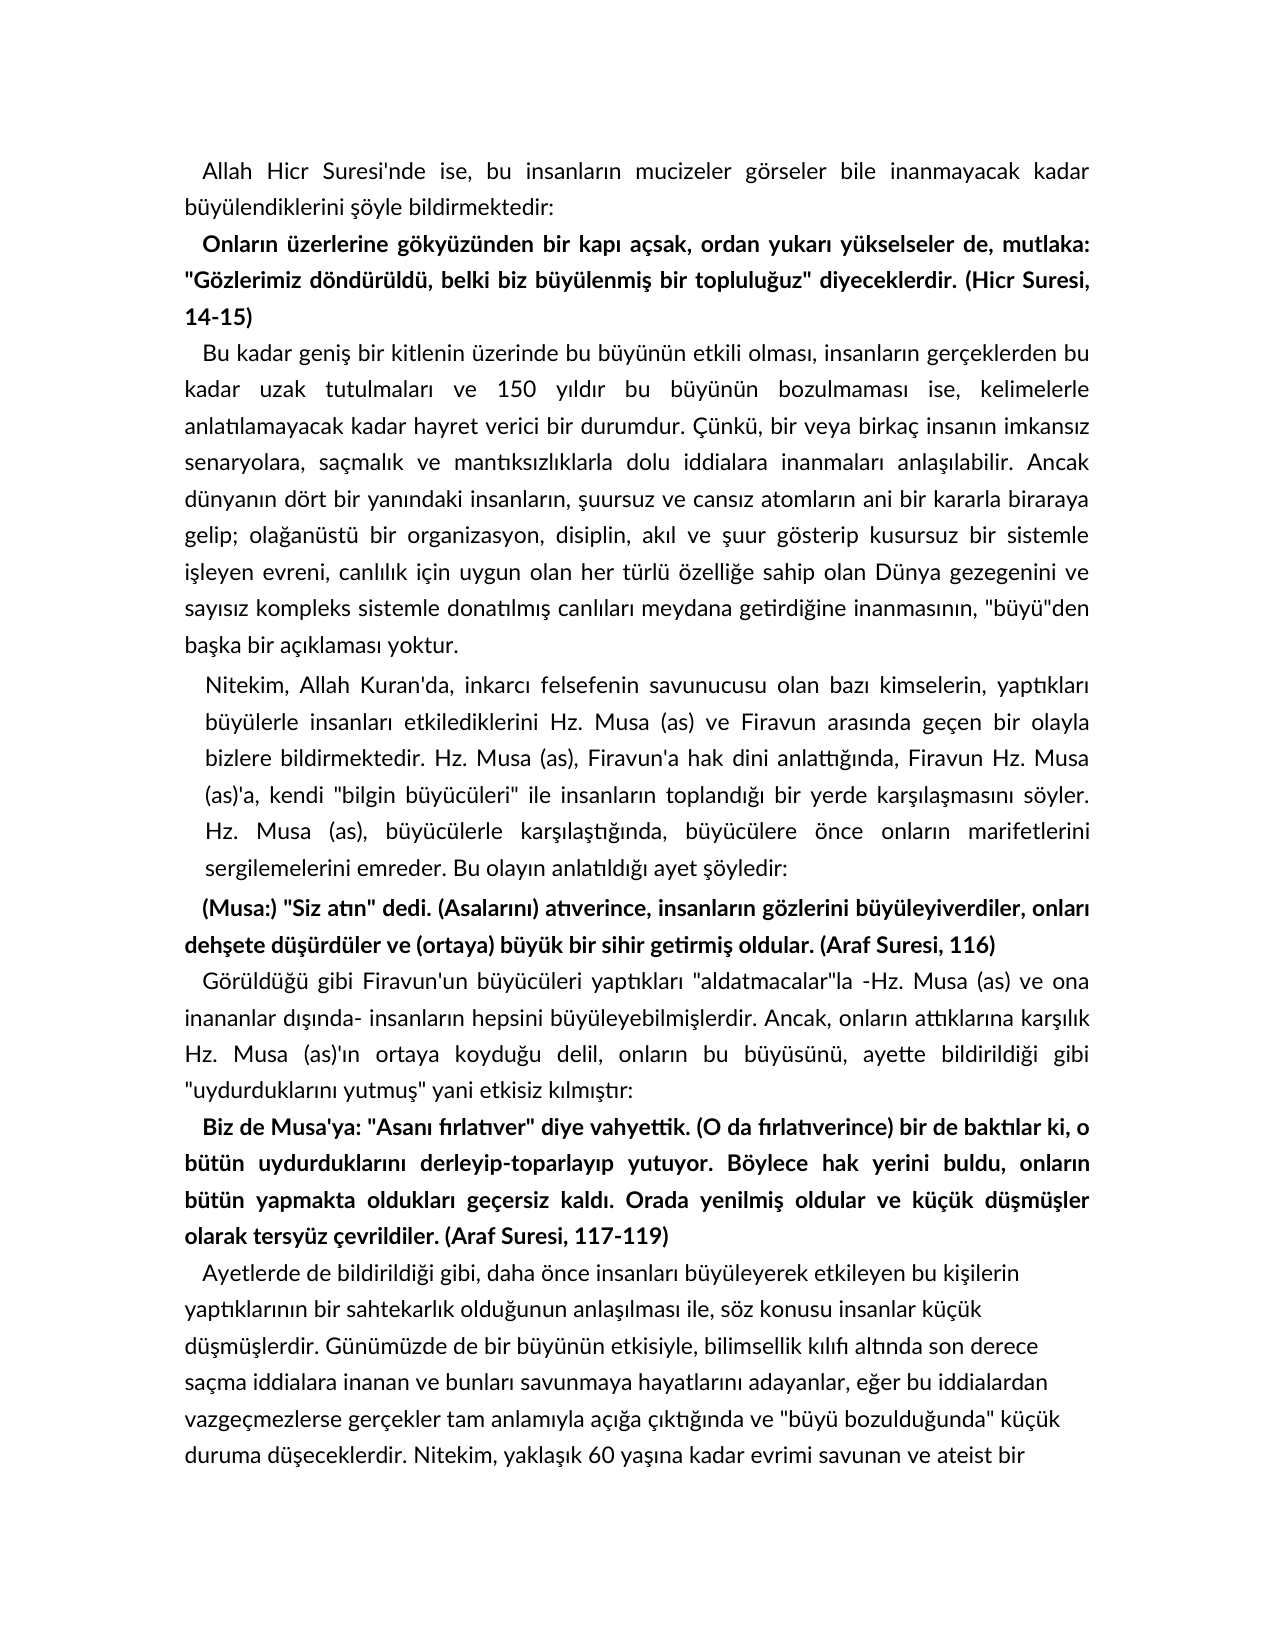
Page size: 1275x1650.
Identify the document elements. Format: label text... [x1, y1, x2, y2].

text Nitekim, Allah Kuran'da, inkarcı felsefenin savunucusu olan bazı kimselerin, yaptıkları büyülerle insanları etkilediklerini Hz. Musa (as) ve Firavun arasında geçen bir olayla bizlere bildirmektedir. Hz. Musa (as), Firavun'a hak dini anlattığında, Firavun Hz. Musa (as)'a, kendi "bilgin büyücüleri" ile insanların toplandığı bir yerde karşılaşmasını söyler. Hz. Musa (as), büyücülerle karşılaştığında, büyücülere önce onların marifetlerini sergilemelerini emreder. Bu olayın anlatıldığı ayet şöyledir: [205, 664, 1091, 883]
text Görüldüğü gibi Firavun'un büyücüleri yaptıkları "aldatmacalar"la -Hz. Musa (as) ve ona inananlar dışında- insanların hepsini büyüleyebilmişlerdir. Ancak, onların attıklarına karşılık Hz. Musa (as)'ın ortaya koyduğu delil, onların bu büyüsünü, ayette bildirildiği gibi "uydurduklarını yutmuş" yani etkisiz kılmıştır: [184, 960, 1091, 1106]
text Onların üzerlerine gökyüzünden bir kapı açsak, ordan yukarı yükselseler de, mutlaka: "Gözlerimiz döndürüldü, belki biz büyülenmiş bir topluluğuz" diyeceklerdir. (Hicr Suresi, 14-15) [184, 223, 1091, 332]
text Biz de Musa'ya: "Asanı fırlatıver" diye vahyettik. (O da fırlatıverince) bir de baktılar ki, o bütün uydurduklarını derleyip-toparlayıp yutuyor. Böylece hak yerini buldu, onların bütün yapmakta oldukları geçersiz kaldı. Orada yenilmiş oldular ve küçük düşmüşler olarak tersyüz çevrildiler. (Araf Suresi, 117-119) [184, 1106, 1091, 1252]
text Bu kadar geniş bir kitlenin üzerinde bu büyünün etkili olması, insanların gerçeklerden bu kadar uzak tutulmaları ve 150 yıldır bu büyünün bozulmaması ise, kelimelerle anlatılamayacak kadar hayret verici bir durumdur. Çünkü, bir veya birkaç insanın imkansız senaryolara, saçmalık ve mantıksızlıklarla dolu iddialara inanmaları anlaşılabilir. Ancak dünyanın dört bir yanındaki insanların, şuursuz ve cansız atomların ani bir kararla biraraya gelip; olağanüstü bir organizasyon, disiplin, akıl ve şuur gösterip kusursuz bir sistemle işleyen evreni, canlılık için uygun olan her türlü özelliğe sahip olan Dünya gezegenini ve sayısız kompleks sistemle donatılmış canlıları meydana getirdiğine inanmasının, "büyü"den başka bir açıklaması yoktur. [184, 332, 1091, 660]
text (Musa:) "Siz atın" dedi. (Asalarını) atıverince, insanların gözlerini büyüleyiverdiler, onları dehşete düşürdüler ve (ortaya) büyük bir sihir getirmiş oldular. (Araf Suresi, 116) [184, 887, 1091, 960]
text Ayetlerde de bildirildiği gibi, daha önce insanları büyüleyerek etkileyen bu kişilerin yaptıklarının bir sahtekarlık olduğunun anlaşılması ile, söz konusu insanlar küçük düşmüşlerdir. Günümüzde de bir büyünün etkisiyle, bilimsellik kılıfı altında son derece saçma iddialara inanan ve bunları savunmaya hayatlarını adayanlar, eğer bu iddialardan vazgeçmezlerse gerçekler tam anlamıyla açığa çıktığında ve "büyü bozulduğunda" küçük duruma düşeceklerdir. Nitekim, yaklaşık 60 yaşına kadar evrimi savunan ve ateist bir [184, 1252, 1091, 1471]
text Allah Hicr Suresi'nde ise, bu insanların mucizeler görseler bile inanmayacak kadar büyülendiklerini şöyle bildirmektedir: [184, 150, 1091, 223]
